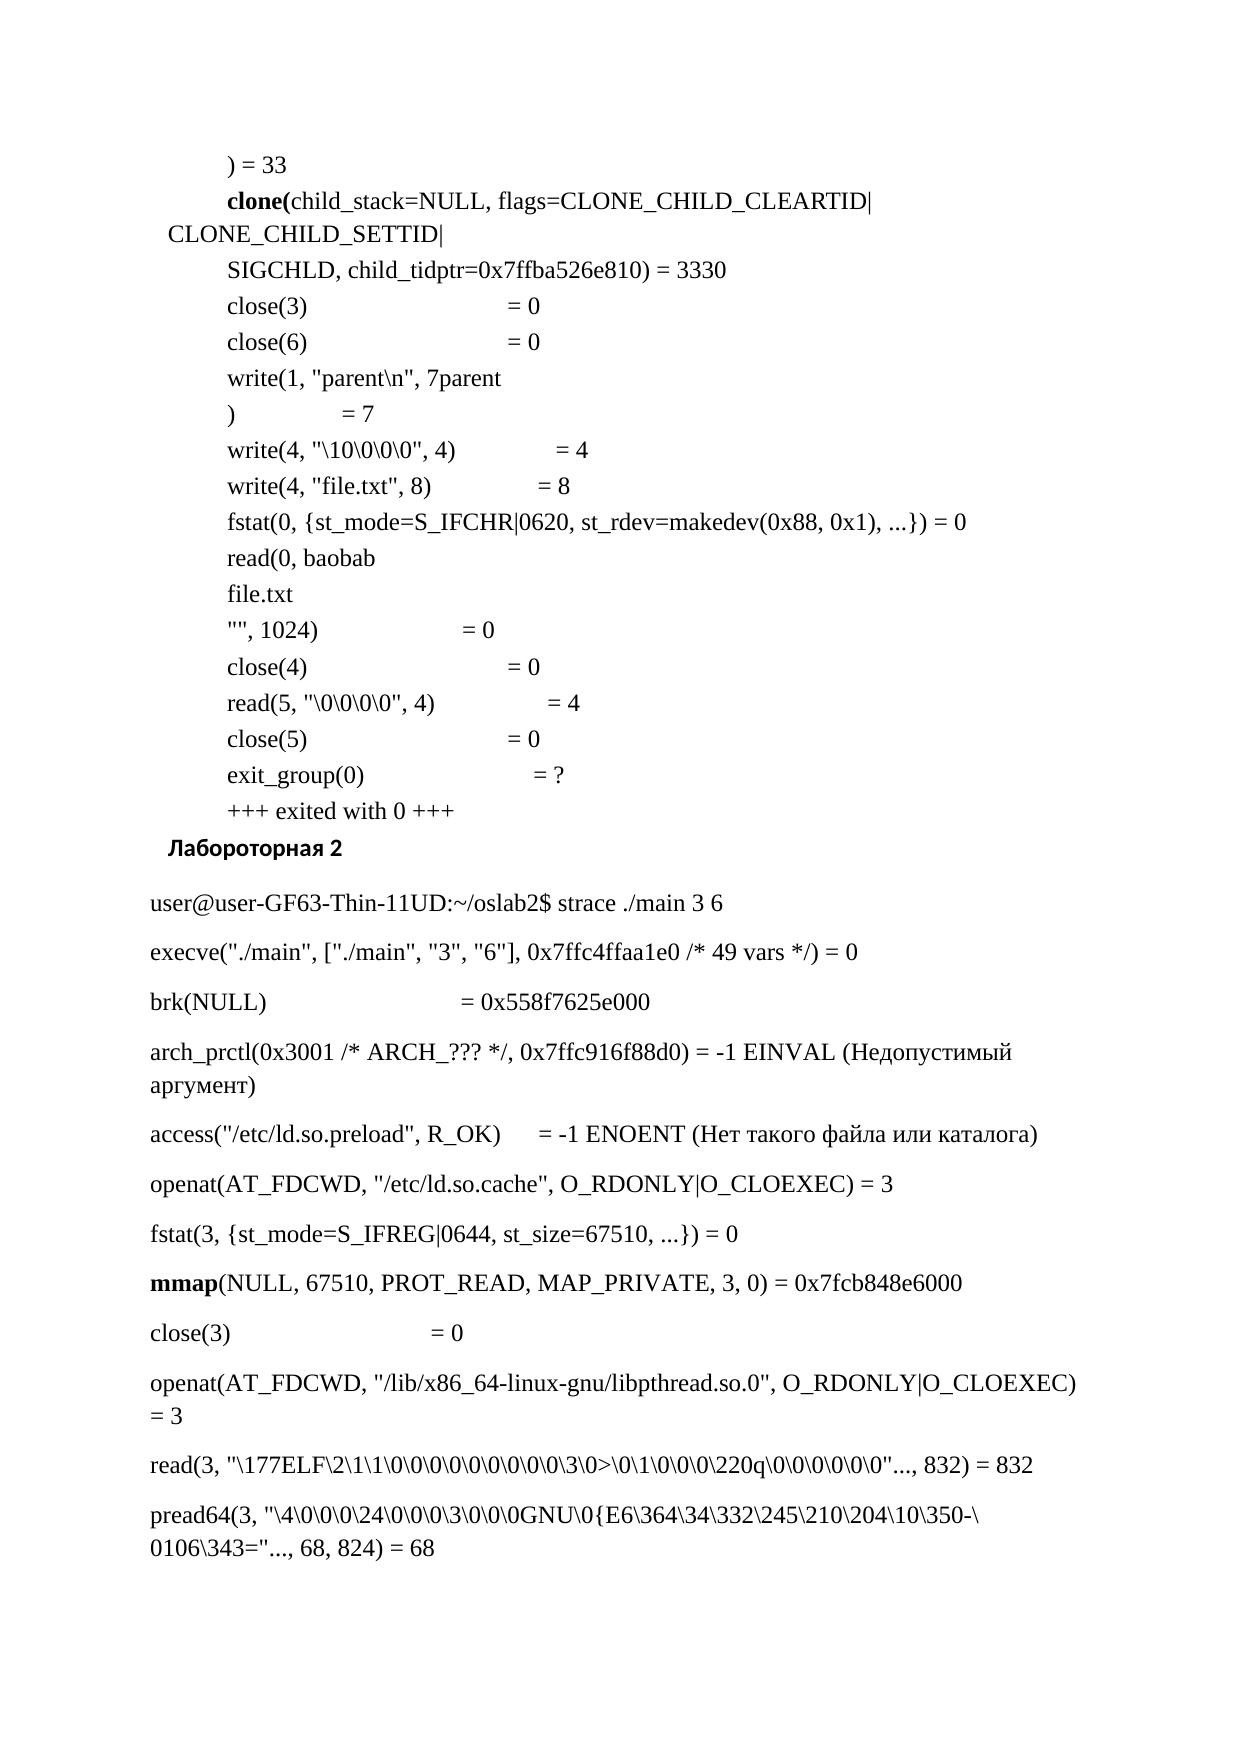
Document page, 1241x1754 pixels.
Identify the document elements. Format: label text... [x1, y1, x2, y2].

text fstat(0, {st_mode=S_IFCHR|0620, st_rdev=makedev(0x88, 0x1), ...}) = 0 [168, 507, 1072, 536]
text fstat(3, {st_mode=S_IFREG|0644, st_size=67510, ...}) = 0 [150, 1219, 1090, 1247]
text write(4, "\10\0\0\0", 4) = 4 [168, 435, 1072, 464]
text close(3) = 0 [150, 1318, 1090, 1347]
text exit_group(0) = ? [168, 760, 1072, 788]
text write(4, "file.txt", 8) = 8 [168, 471, 1072, 500]
text read(5, "\0\0\0\0", 4) = 4 [168, 688, 1072, 716]
text close(4) = 0 [168, 652, 1072, 680]
text brk(NULL) = 0x558f7625e000 [150, 987, 1090, 1016]
text openat(AT_FDCWD, "/etc/ld.so.cache", O_RDONLY|O_CLOEXEC) = 3 [150, 1169, 1090, 1198]
text ) = 33 [168, 150, 1072, 179]
text pread64(3, "\4\0\0\0\24\0\0\0\3\0\0\0GNU\0{E6\364\34\332\245\210\204\10\350-\0106\343="..., 68, 824) = 68 [150, 1500, 1090, 1562]
text arch_prctl(0x3001 /* ARCH_??? */, 0x7ffc916f88d0) = -1 EINVAL (Недопустимый аргумент) [150, 1037, 1090, 1098]
text access("/etc/ld.so.preload", R_OK) = -1 ENOENT (Нет такого файла или каталога) [150, 1119, 1090, 1148]
text ) = 7 [168, 399, 1072, 428]
text read(3, "\177ELF\2\1\1\0\0\0\0\0\0\0\0\0\3\0>\0\1\0\0\0\220q\0\0\0\0\0\0"..., 832) = 832 [150, 1451, 1090, 1479]
text user@user-GF63-Thin-11UD:~/oslab2$ strace ./main 3 6 [150, 888, 1090, 916]
text close(6) = 0 [168, 327, 1072, 356]
text execve("./main", ["./main", "3", "6"], 0x7ffc4ffaa1e0 /* 49 vars */) = 0 [150, 937, 1090, 966]
text write(1, "parent\n", 7parent [168, 363, 1072, 392]
text read(0, baobab [168, 543, 1072, 572]
text "", 1024) = 0 [168, 616, 1072, 644]
text Лабороторная 2 [168, 832, 1072, 862]
text file.txt [168, 579, 1072, 608]
text +++ exited with 0 +++ [168, 796, 1072, 824]
text close(3) = 0 [168, 291, 1072, 320]
text clone(child_stack=NULL, flags=CLONE_CHILD_CLEARTID|CLONE_CHILD_SETTID| [168, 186, 1072, 248]
text SIGCHLD, child_tidptr=0x7ffba526e810) = 3330 [168, 255, 1072, 284]
text mmap(NULL, 67510, PROT_READ, MAP_PRIVATE, 3, 0) = 0x7fcb848e6000 [150, 1268, 1090, 1297]
text openat(AT_FDCWD, "/lib/x86_64-linux-gnu/libpthread.so.0", O_RDONLY|O_CLOEXEC) = 3 [150, 1368, 1090, 1429]
text close(5) = 0 [168, 724, 1072, 752]
